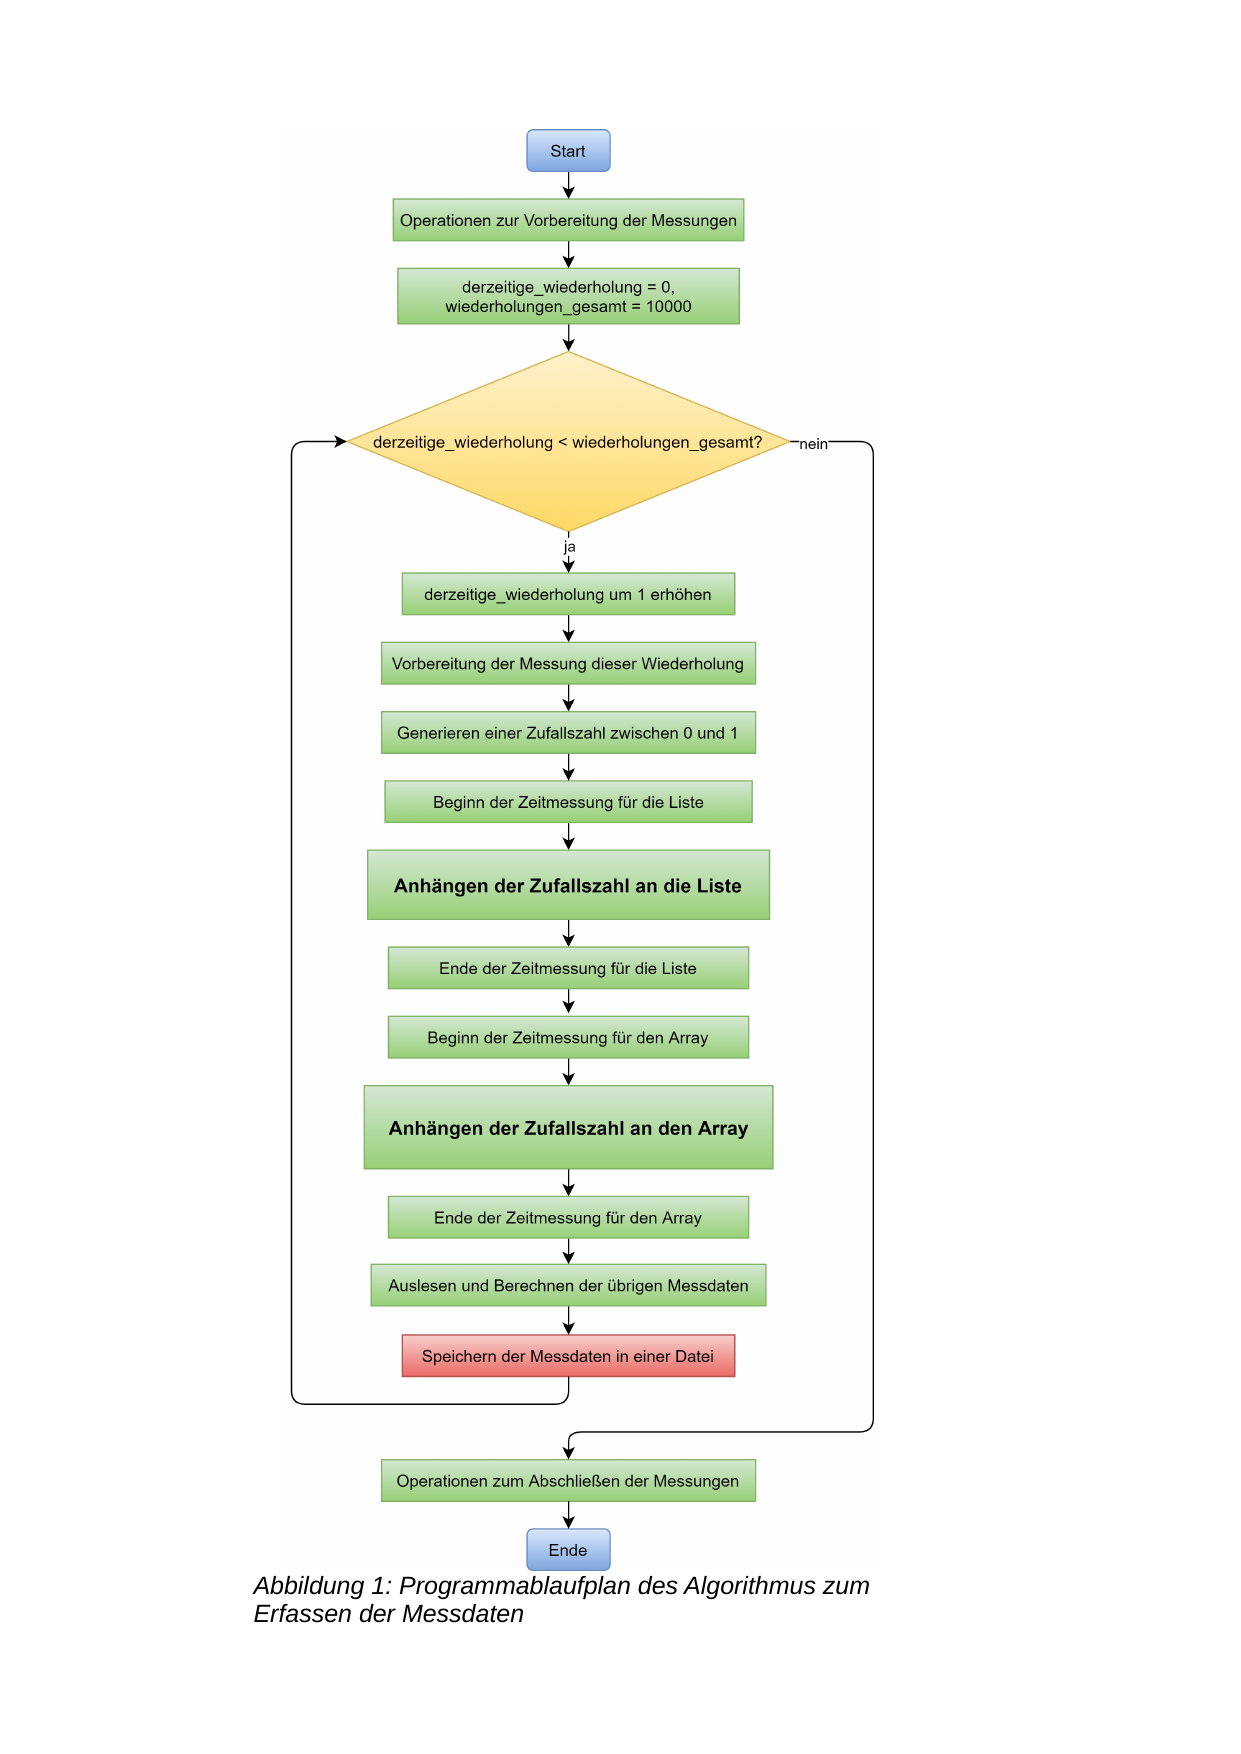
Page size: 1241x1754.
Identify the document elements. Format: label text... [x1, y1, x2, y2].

picture [281, 129, 885, 1571]
text Abbildung 1: Programmablaufplan des Algorithmus zum Erfassen der Messdaten [253, 1571, 912, 1628]
